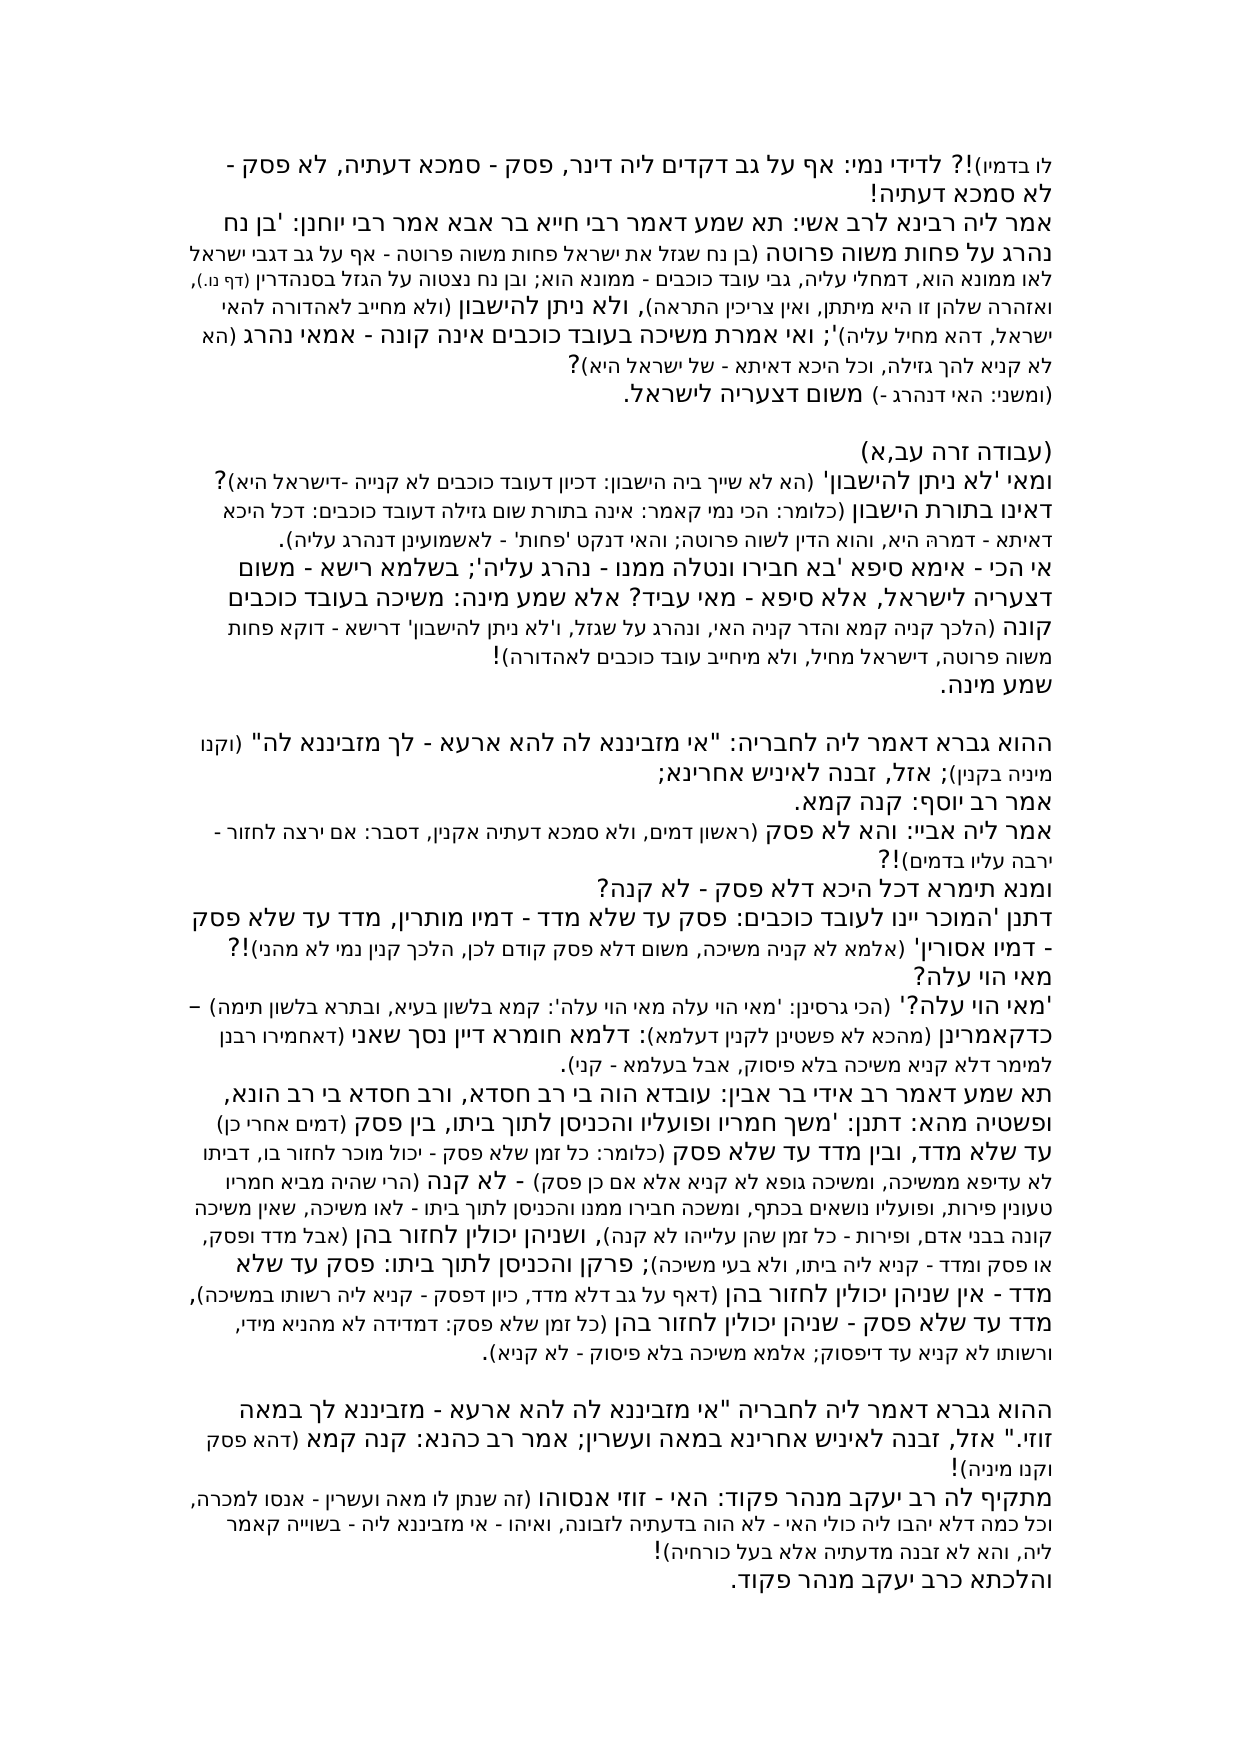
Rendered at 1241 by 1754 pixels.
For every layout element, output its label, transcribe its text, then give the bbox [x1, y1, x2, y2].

text ומאי 'לא ניתן להישבון' (הא לא שייך ביה הישבון: דכיון דעובד כוכבים לא קנייה -דישראל היא)? [187, 466, 1053, 495]
text ההוא גברא דאמר ליה לחבריה "אי מזביננא לה להא ארעא - מזביננא לך במאה זוזי." אזל, זבנה לאיניש אחרינא במאה ועשרין; אמר רב כהנא: קנה קמא (דהא פסק וקנו מיניה)! [187, 1395, 1053, 1483]
text תא שמע דאמר רב אידי בר אבין: עובדא הוה בי רב חסדא, ורב חסדא בי רב הונא, ופשטיה מהא: דתנן: 'משך חמריו ופועליו והכניסן לתוך ביתו, בין פסק (דמים אחרי כן) עד שלא מדד, ובין מדד עד שלא פסק (כלומר: כל זמן שלא פסק - יכול מוכר לחזור בו, דביתו לא עדיפא ממשיכה, ומשיכה גופא לא קניא אלא אם כן פסק) - לא קנה (הרי שהיה מביא חמריו טעונין פירות, ופועליו נושאים בכתף, ומשכה חבירו ממנו והכניסן לתוך ביתו - לאו משיכה, שאין משיכה קונה בבני אדם, ופירות - כל זמן שהן עלייהו לא קנה), ושניהן יכולין לחזור בהן (אבל מדד ופסק, או פסק ומדד - קניא ליה ביתו, ולא בעי משיכה); פרקן והכניסן לתוך ביתו: פסק עד שלא מדד - אין שניהן יכולין לחזור בהן (דאף על גב דלא מדד, כיון דפסק - קניא ליה רשותו במשיכה), מדד עד שלא פסק - שניהן יכולין לחזור בהן (כל זמן שלא פסק: דמדידה לא מהניא מידי, ורשותו לא קניא עד דיפסוק; אלמא משיכה בלא פיסוק - לא קניא). [187, 1079, 1053, 1366]
text דתנן 'המוכר יינו לעובד כוכבים: פסק עד שלא מדד - דמיו מותרין, מדד עד שלא פסק - דמיו אסורין' (אלמא לא קניה משיכה, משום דלא פסק קודם לכן, הלכך קנין נמי לא מהני)!? [187, 903, 1053, 962]
text לו בדמיו)!? לדידי נמי: אף על גב דקדים ליה דינר, פסק - סמכא דעתיה, לא פסק - לא סמכא דעתיה! [187, 150, 1053, 208]
text מתקיף לה רב יעקב מנהר פקוד: האי - זוזי אנסוהו (זה שנתן לו מאה ועשרין - אנסו למכרה, וכל כמה דלא יהבו ליה כולי האי - לא הוה בדעתיה לזבונה, ואיהו - אי מזביננא ליה - בשוייה קאמר ליה, והא לא זבנה מדעתיה אלא בעל כורחיה)! [187, 1483, 1053, 1565]
text אמר רב יוסף: קנה קמא. [187, 787, 1053, 816]
text אי הכי - אימא סיפא 'בא חבירו ונטלה ממנו - נהרג עליה'; בשלמא רישא - משום דצעריה לישראל, אלא סיפא - מאי עביד? אלא שמע מינה: משיכה בעובד כוכבים קונה (הלכך קניה קמא והדר קניה האי, ונהרג על שגזל, ו'לא ניתן להישבון' דרישא - דוקא פחות משוה פרוטה, דישראל מחיל, ולא מיחייב עובד כוכבים לאהדורה)! [187, 554, 1053, 671]
text (עבודה זרה עב,א) [187, 437, 1053, 466]
text אמר ליה רבינא לרב אשי: תא שמע דאמר רבי חייא בר אבא אמר רבי יוחנן: 'בן נח נהרג על פחות משוה פרוטה (בן נח שגזל את ישראל פחות משוה פרוטה - אף על גב דגבי ישראל לאו ממונא הוא, דמחלי עליה, גבי עובד כוכבים - ממונא הוא; ובן נח נצטוה על הגזל בסנהדרין (דף נו.), ואזהרה שלהן זו היא מיתתן, ואין צריכין התראה), ולא ניתן להישבון (ולא מחייב לאהדורה להאי ישראל, דהא מחיל עליה)'; ואי אמרת משיכה בעובד כוכבים אינה קונה - אמאי נהרג (הא לא קניא להך גזילה, וכל היכא דאיתא - של ישראל היא)? [187, 208, 1053, 379]
text שמע מינה. [187, 671, 1053, 700]
text 'מאי הוי עלה?' (הכי גרסינן: 'מאי הוי עלה מאי הוי עלה': קמא בלשון בעיא, ובתרא בלשון תימה) – כדקאמרינן (מהכא לא פשטינן לקנין דעלמא): דלמא חומרא דיין נסך שאני (דאחמירו רבנן למימר דלא קניא משיכה בלא פיסוק, אבל בעלמא - קני). [187, 991, 1053, 1079]
text אמר ליה אביי: והא לא פסק (ראשון דמים, ולא סמכא דעתיה אקנין, דסבר: אם ירצה לחזור - ירבה עליו בדמים)!? [187, 816, 1053, 874]
text ההוא גברא דאמר ליה לחבריה: "אי מזביננא לה להא ארעא - לך מזביננא לה" (וקנו מיניה בקנין); אזל, זבנה לאיניש אחרינא; [187, 728, 1053, 787]
text מאי הוי עלה? [187, 962, 1053, 991]
text והלכתא כרב יעקב מנהר פקוד. [187, 1565, 1053, 1594]
text (ומשני: האי דנהרג -) משום דצעריה לישראל. [187, 379, 1053, 408]
text ומנא תימרא דכל היכא דלא פסק - לא קנה? [187, 874, 1053, 903]
text דאינו בתורת הישבון (כלומר: הכי נמי קאמר: אינה בתורת שום גזילה דעובד כוכבים: דכל היכא דאיתא - דמרהּ היא, והוא הדין לשוה פרוטה; והאי דנקט 'פחות' - לאשמועינן דנהרג עליה). [187, 495, 1053, 554]
